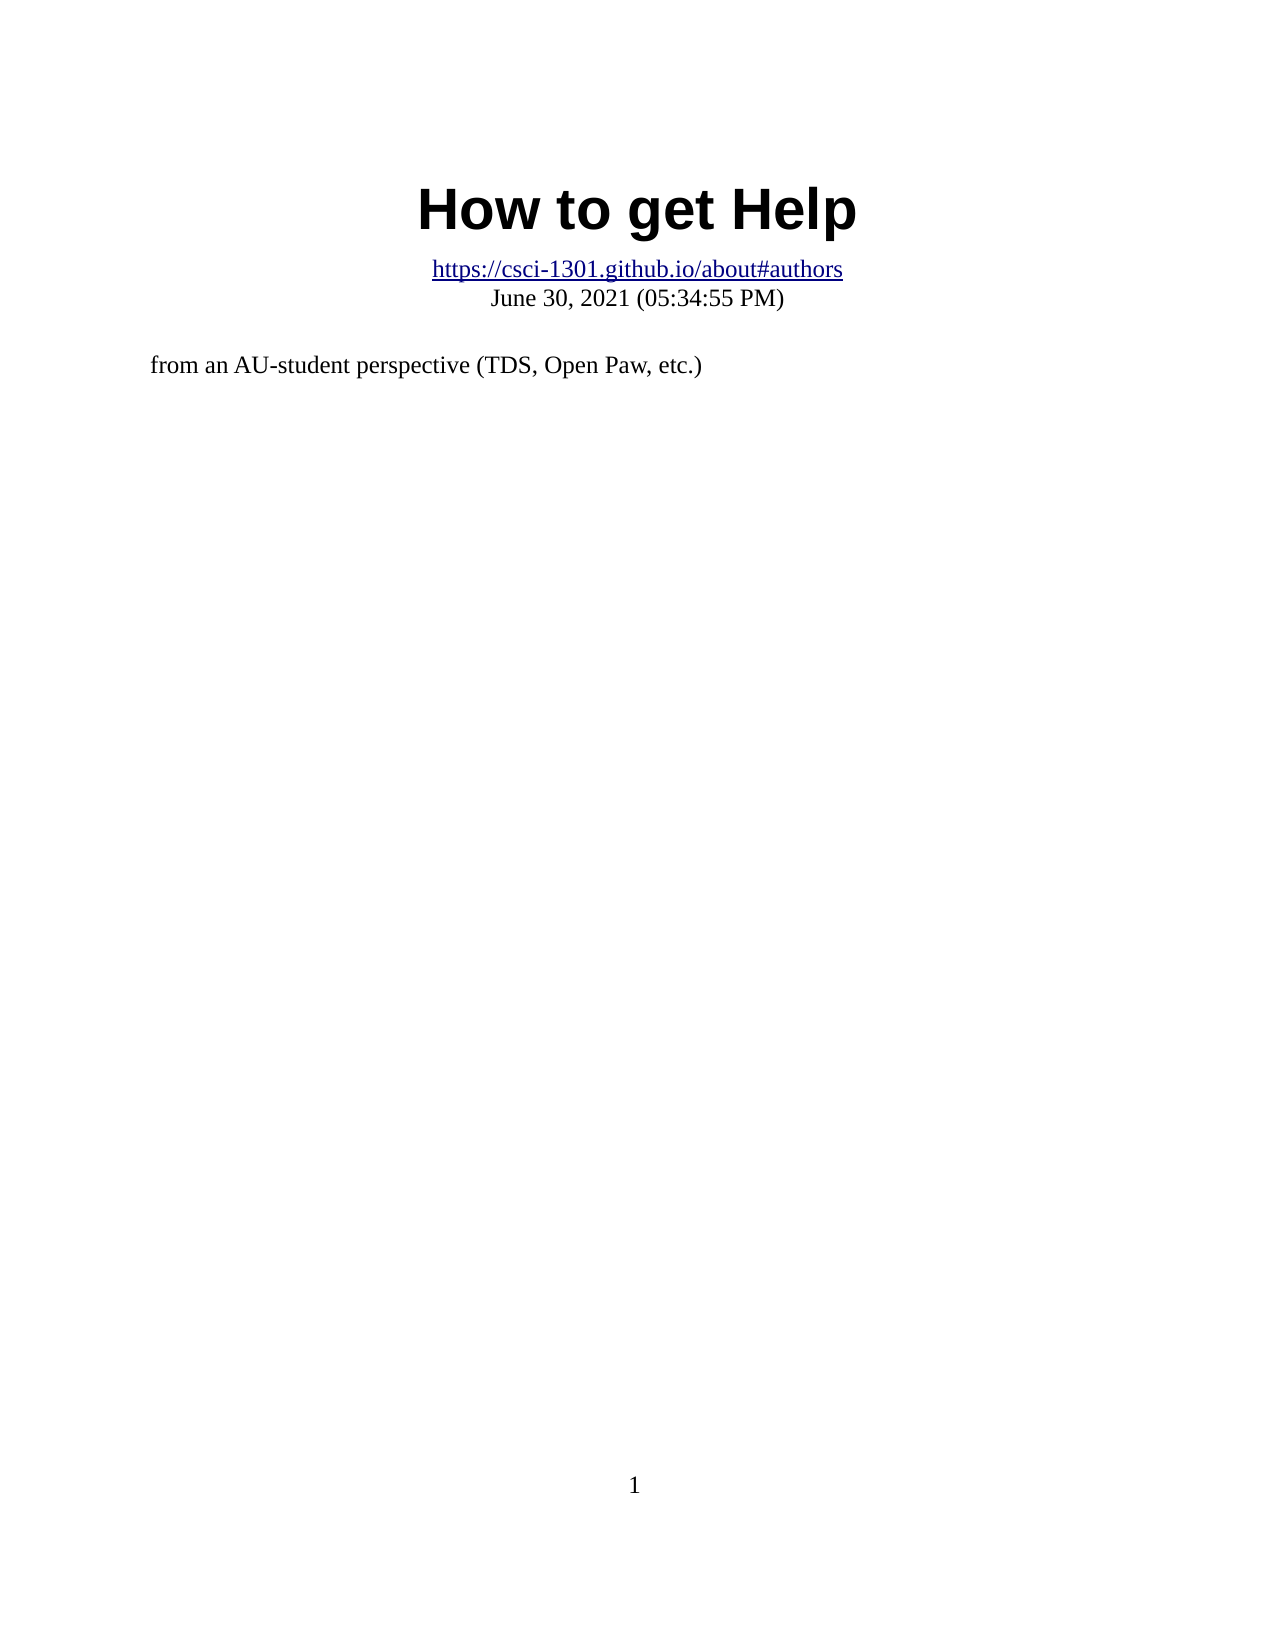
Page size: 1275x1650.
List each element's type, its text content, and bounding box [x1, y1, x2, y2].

text https://csci-1301.github.io/about#authors [150, 254, 1125, 283]
text June 30, 2021 (05:34:55 PM) [150, 283, 1125, 312]
title How to get Help [150, 175, 1125, 242]
text from an AU-student perspective (TDS, Open Paw, etc.) [150, 350, 1125, 378]
